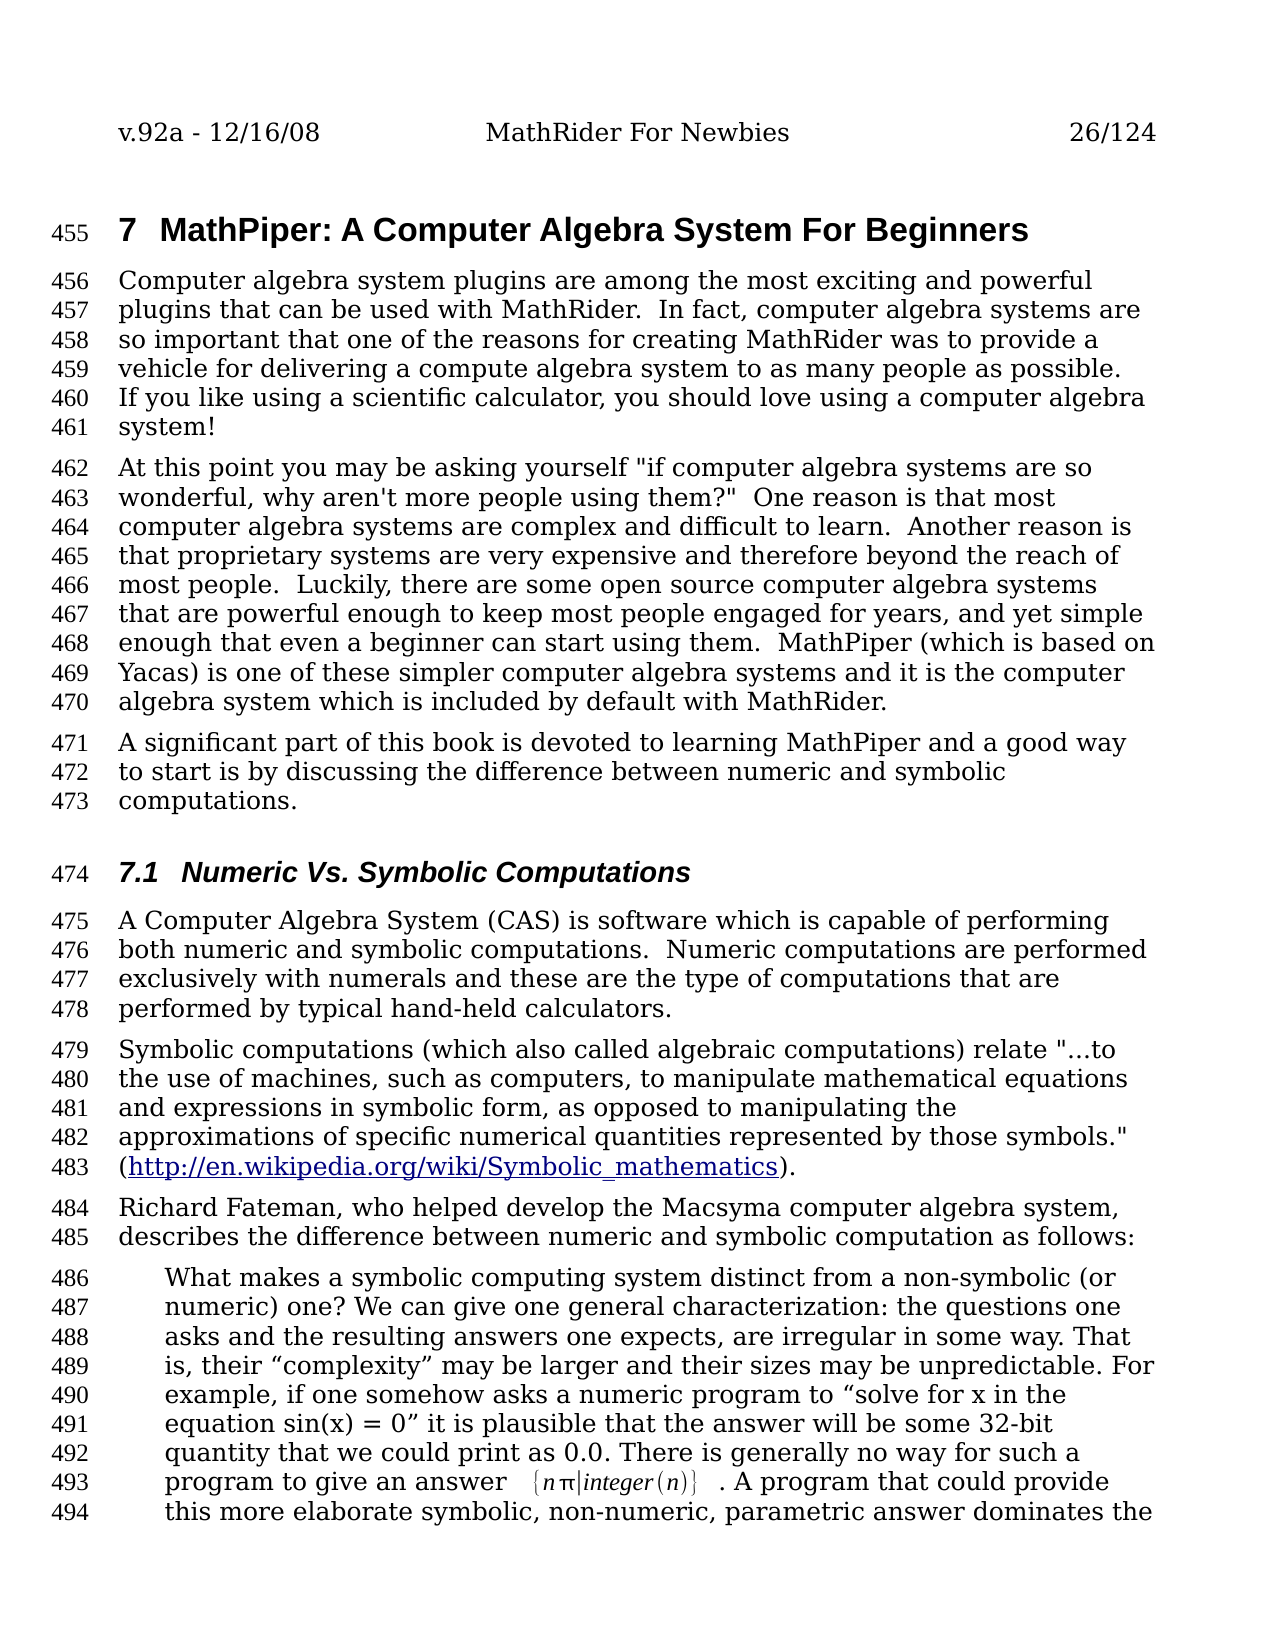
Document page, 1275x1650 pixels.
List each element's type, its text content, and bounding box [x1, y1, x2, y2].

text A Computer Algebra System (CAS) is software which is capable of performing both numeric and symbolic computations. Numeric computations are performed exclusively with numerals and these are the type of computations that are performed by typical hand-held calculators. [118, 906, 1157, 1023]
text What makes a symbolic computing system distinct from a non-symbolic (or numeric) one? We can give one general characterization: the questions one asks and the resulting answers one expects, are irregular in some way. That is, their “complexity” may be larger and their sizes may be unpredictable. For example, if one somehow asks a numeric program to “solve for x in the equation sin(x) = 0” it is plausible that the answer will be some 32-bit quantity that we could print as 0.0. There is generally no way for such a program to give an answer . A program that could provide this more elaborate symbolic, non-numeric, parametric answer dominates the [164, 1263, 1157, 1526]
text Richard Fateman, who helped develop the Macsyma computer algebra system, describes the difference between numeric and symbolic computation as follows: [118, 1193, 1157, 1251]
subtitle Numeric Vs. Symbolic Computations [118, 855, 1157, 888]
text At this point you may be asking yourself "if computer algebra systems are so wonderful, why aren't more people using them?" One reason is that most computer algebra systems are complex and difficult to learn. Another reason is that proprietary systems are very expensive and therefore beyond the reach of most people. Luckily, there are some open source computer algebra systems that are powerful enough to keep most people engaged for years, and yet simple enough that even a beginner can start using them. MathPiper (which is based on Yacas) is one of these simpler computer algebra systems and it is the computer algebra system which is included by default with MathRider. [118, 453, 1157, 716]
text Symbolic computations (which also called algebraic computations) relate "...to the use of machines, such as computers, to manipulate mathematical equations and expressions in symbolic form, as opposed to manipulating the approximations of specific numerical quantities represented by those symbols." (http://en.wikipedia.org/wiki/Symbolic_mathematics). [118, 1035, 1157, 1181]
text Computer algebra system plugins are among the most exciting and powerful plugins that can be used with MathRider. In fact, computer algebra systems are so important that one of the reasons for creating MathRider was to provide a vehicle for delivering a compute algebra system to as many people as possible. If you like using a scientific calculator, you should love using a computer algebra system! [118, 266, 1157, 441]
subtitle MathPiper: A Computer Algebra System For Beginners [118, 210, 1157, 248]
text A significant part of this book is devoted to learning MathPiper and a good way to start is by discussing the difference between numeric and symbolic computations. [118, 728, 1157, 816]
